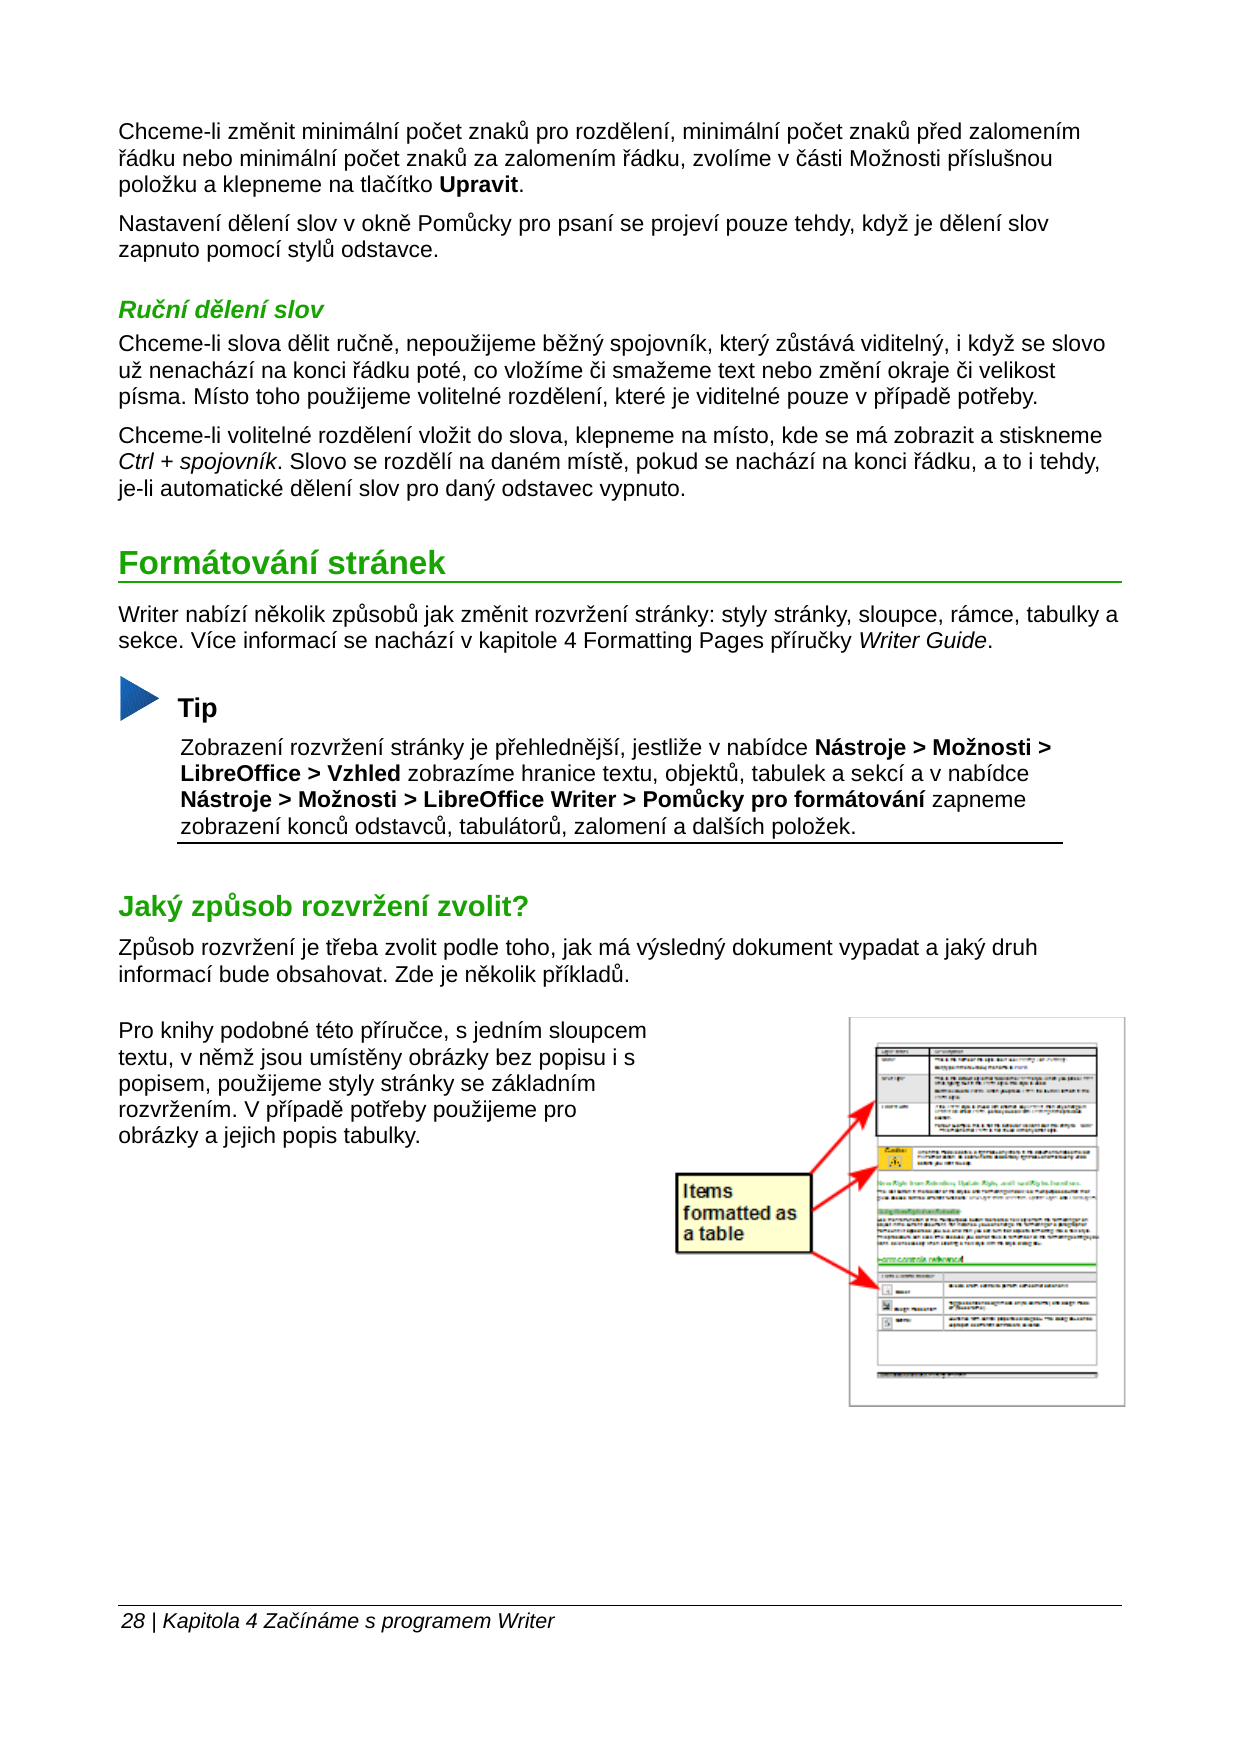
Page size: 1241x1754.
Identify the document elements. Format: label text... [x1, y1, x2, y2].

table_header [651, 1017, 1126, 1436]
text Writer nabízí několik způsobů jak změnit rozvržení stránky: styly stránky, sloupce, rámce, tabulky a sekce. Více informací se nachází v kapitole 4 Formatting Pages příručky Writer Guide. [118, 601, 1122, 654]
text Chceme-li slova dělit ručně, nepoužijeme běžný spojovník, který zůstává viditelný, i když se slovo už nenachází na konci řádku poté, co vložíme či smažeme text nebo změní okraje či velikost písma. Místo toho použijeme volitelné rozdělení, které je viditelné pouze v případě potřeby. [118, 330, 1122, 409]
subtitle Formátování stránek [118, 543, 1122, 581]
text Nastavení dělení slov v okně Pomůcky pro psaní se projeví pouze tehdy, když je dělení slov zapnuto pomocí stylů odstavce. [118, 210, 1122, 262]
text Zobrazení rozvržení stránky je přehlednější, jestliže v nabídce Nástroje > Možnosti > LibreOffice > Vzhled zobrazíme hranice textu, objektů, tabulek a sekcí a v nabídce Nástroje > Možnosti > LibreOffice Writer > Pomůcky pro formátování zapneme zobrazení konců odstavců, tabulátorů, zalomení a dalších položek. [177, 731, 1063, 842]
text Způsob rozvržení je třeba zvolit podle toho, jak má výsledný dokument vypadat a jaký druh informací bude obsahovat. Zde je několik příkladů. [118, 934, 1122, 987]
text Chceme-li změnit minimální počet znaků pro rozdělení, minimální počet znaků před zalomením řádku nebo minimální počet znaků za zalomením řádku, zvolíme v části Možnosti příslušnou položku a klepneme na tlačítko Upravit. [118, 118, 1122, 197]
subtitle Tip [118, 674, 1122, 723]
subtitle Ruční dělení slov [118, 296, 1122, 324]
table_header Pro knihy podobné této příručce, s jedním sloupcem textu, v němž jsou umístěny obrázky bez popisu i s popisem, použijeme styly stránky se základním rozvržením. V případě potřeby použijeme pro obrázky a jejich popis tabulky. [118, 1017, 651, 1436]
picture [674, 1017, 1126, 1407]
text Chceme-li volitelné rozdělení vložit do slova, klepneme na místo, kde se má zobrazit a stiskneme Ctrl + spojovník. Slovo se rozdělí na daném místě, pokud se nachází na konci řádku, a to i tehdy, je-li automatické dělení slov pro daný odstavec vypnuto. [118, 422, 1122, 501]
subtitle Jaký způsob rozvržení zvolit? [118, 889, 1122, 922]
